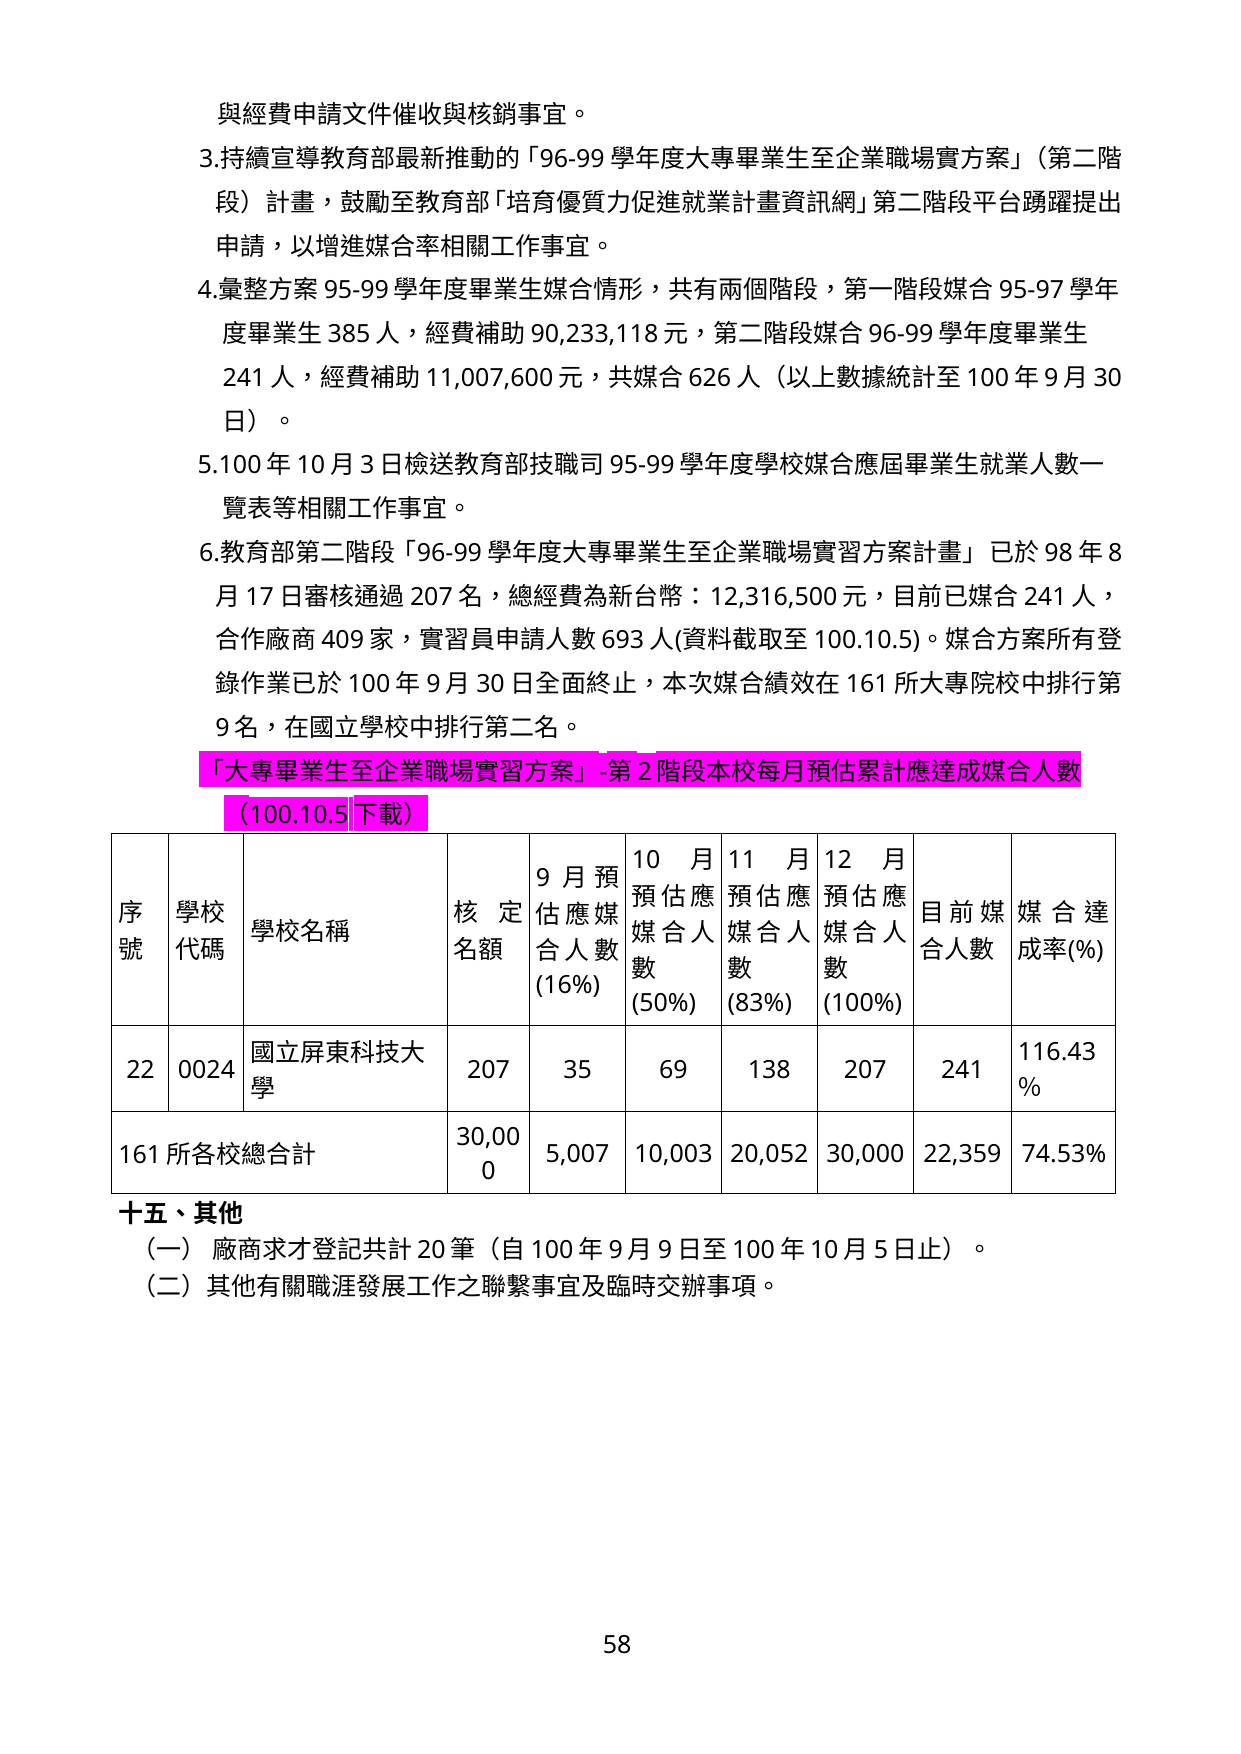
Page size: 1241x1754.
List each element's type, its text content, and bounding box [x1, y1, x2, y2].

text 3.持續宣導教育部最新推動的「96-99學年度大專畢業生至企業職場實方案」（第二階段）計畫，鼓勵至教育部「培育優質力促進就業計畫資訊網」第二階段平台踴躍提出申請，以增進媒合率相關工作事宜。 [199, 132, 1122, 264]
table_cell 10,003 [626, 1112, 721, 1193]
table_header 9月預估應媒合人數(16%) [530, 834, 625, 1025]
text 與經費申請文件催收與核銷事宜。 [198, 89, 1122, 132]
text 6.教育部第二階段「96-99學年度大專畢業生至企業職場實習方案計畫」 已於98年8月17日審核通過207名，總經費為新台幣：12,316,500元，目前已媒合241人，合作廠商409家，實習員申請人數693人(資料截取至100.10.5)。媒合方案所有登錄作業已於100年9月30日全面終止，本次媒合績效在161所大專院校中排行第9名，在國立學校中排行第二名。 [199, 526, 1122, 745]
table_cell 22,359 [914, 1112, 1011, 1193]
table_cell 35 [530, 1026, 625, 1111]
table_cell 20,052 [722, 1112, 817, 1193]
text 「大專畢業生至企業職場實習方案」-第2階段本校每月預估累計應達成媒合人數（100.10.5下載） [199, 745, 1122, 832]
table_header 12月預估應媒合人數(100%) [818, 834, 913, 1025]
table_cell 74.53% [1012, 1112, 1115, 1193]
text 十五、其他 [118, 1194, 1122, 1230]
table_cell 116.43％ [1012, 1026, 1115, 1111]
table_cell 國立屏東科技大學 [244, 1026, 447, 1111]
text 5.100年10月3日檢送教育部技職司95-99學年度學校媒合應屆畢業生就業人數一覽表等相關工作事宜。 [197, 439, 1122, 526]
table_header 序號 [112, 834, 168, 1025]
table_cell 207 [818, 1026, 913, 1111]
table_cell 161所各校總合計 [112, 1112, 447, 1193]
table_cell 30,000 [448, 1112, 529, 1193]
table_cell 138 [722, 1026, 817, 1111]
table_cell 30,000 [818, 1112, 913, 1193]
table_header 核定名額 [448, 834, 529, 1025]
table_cell 22 [112, 1026, 168, 1111]
table_header 10月預估應媒合人數(50%) [626, 834, 721, 1025]
table_header 學校 代碼 [169, 834, 243, 1025]
text 4.彙整方案95-99學年度畢業生媒合情形，共有兩個階段，第一階段媒合95-97學年度畢業生385人，經費補助90,233,118元，第二階段媒合96-99學年度畢業生241人，經費補助11,007,600元，共媒合626人（以上數據統計至100年9月30日）。 [197, 264, 1122, 439]
table_cell 69 [626, 1026, 721, 1111]
text （一） 廠商求才登記共計20筆（自100年9月9日至100年10月5日止）。 [118, 1230, 1122, 1266]
table_header 媒合達成率(%) [1012, 834, 1115, 1025]
table_cell 5,007 [530, 1112, 625, 1193]
table_header 11月預估應媒合人數(83%) [722, 834, 817, 1025]
table_header 學校名稱 [244, 834, 447, 1025]
table_cell 207 [448, 1026, 529, 1111]
table_header 目前媒合人數 [914, 834, 1011, 1025]
table_cell 241 [914, 1026, 1011, 1111]
table_cell 0024 [169, 1026, 243, 1111]
text （二）其他有關職涯發展工作之聯繫事宜及臨時交辦事項。 [118, 1266, 1122, 1302]
